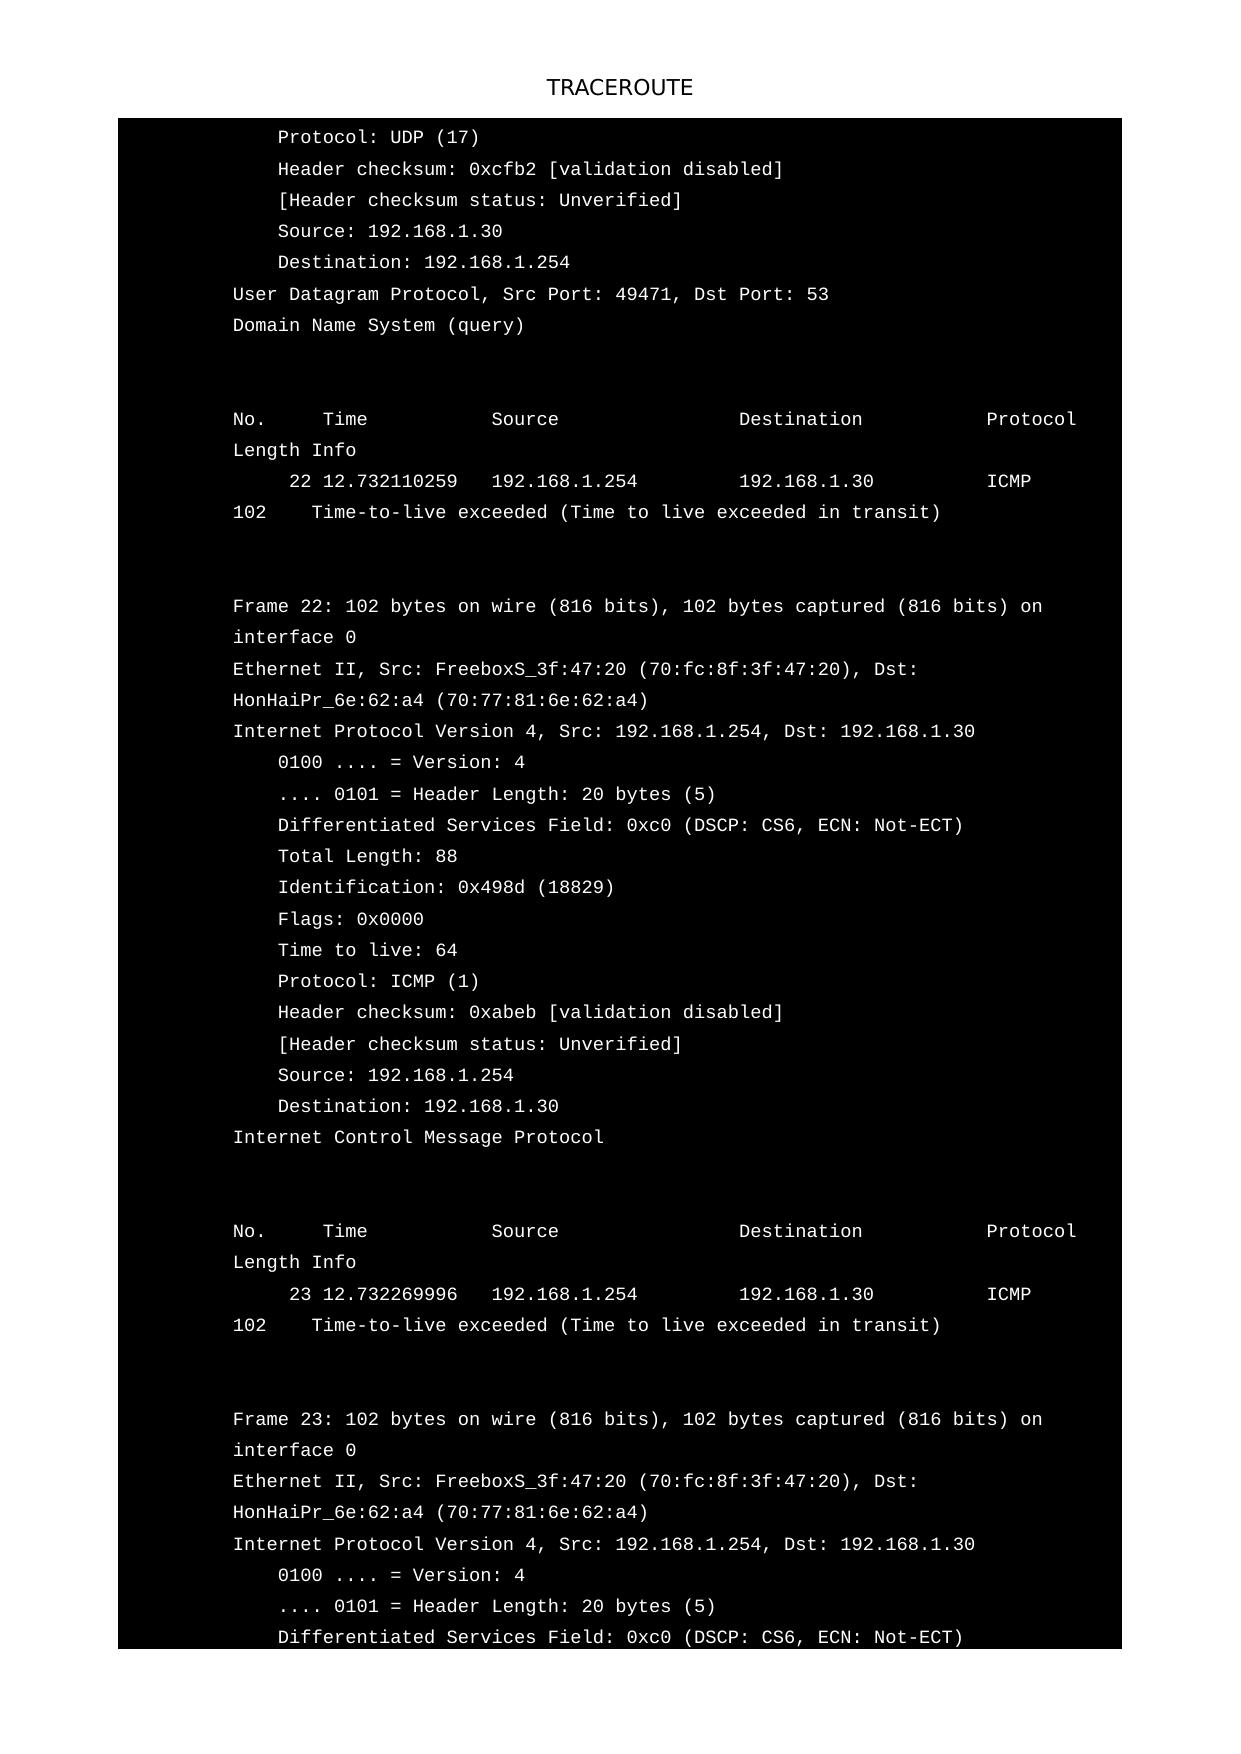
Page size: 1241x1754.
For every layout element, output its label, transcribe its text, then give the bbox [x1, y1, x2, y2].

table_cell [118, 1212, 217, 1274]
table_cell .... 0101 = Header Length: 20 bytes (5) [217, 1587, 1122, 1618]
table_cell [118, 524, 217, 587]
table_cell [118, 1024, 217, 1056]
table_cell [118, 1087, 217, 1118]
table_cell [118, 743, 217, 774]
table_cell .... 0101 = Header Length: 20 bytes (5) [217, 774, 1122, 806]
table_cell [118, 774, 217, 806]
table_cell [118, 118, 217, 149]
table_cell [118, 306, 217, 337]
table_cell Frame 23: 102 bytes on wire (816 bits), 102 bytes captured (816 bits) on interface 0 [217, 1399, 1122, 1462]
table_cell [118, 1149, 217, 1212]
table_cell [217, 524, 1122, 587]
table_cell Internet Control Message Protocol [217, 1118, 1122, 1149]
table_cell Header checksum: 0xabeb [validation disabled] [217, 993, 1122, 1024]
table_cell [118, 806, 217, 837]
table_cell Internet Protocol Version 4, Src: 192.168.1.254, Dst: 192.168.1.30 [217, 712, 1122, 743]
table_cell [118, 587, 217, 649]
table_cell Differentiated Services Field: 0xc0 (DSCP: CS6, ECN: Not-ECT) [217, 806, 1122, 837]
table_cell Differentiated Services Field: 0xc0 (DSCP: CS6, ECN: Not-ECT) [217, 1618, 1122, 1649]
table_cell Domain Name System (query) [217, 306, 1122, 337]
table_cell 0100 .... = Version: 4 [217, 743, 1122, 774]
table_cell 0100 .... = Version: 4 [217, 1556, 1122, 1587]
table_cell [Header checksum status: Unverified] [217, 181, 1122, 212]
table_cell User Datagram Protocol, Src Port: 49471, Dst Port: 53 [217, 274, 1122, 306]
table_cell Destination: 192.168.1.30 [217, 1087, 1122, 1118]
table_cell 22 12.732110259 192.168.1.254 192.168.1.30 ICMP 102 Time-to-live exceeded (Time to live exceeded in transit) [217, 462, 1122, 524]
table_cell [118, 243, 217, 274]
table_cell Internet Protocol Version 4, Src: 192.168.1.254, Dst: 192.168.1.30 [217, 1524, 1122, 1556]
table_cell Ethernet II, Src: FreeboxS_3f:47:20 (70:fc:8f:3f:47:20), Dst: HonHaiPr_6e:62:a4 (70:77:81:6e:62:a4) [217, 649, 1122, 712]
table_cell [118, 1056, 217, 1087]
table_cell [118, 1618, 217, 1649]
table_cell [118, 868, 217, 899]
table_cell Identification: 0x498d (18829) [217, 868, 1122, 899]
table_cell [118, 399, 217, 462]
table_cell Destination: 192.168.1.254 [217, 243, 1122, 274]
table_cell [118, 962, 217, 993]
table_cell Protocol: ICMP (1) [217, 962, 1122, 993]
table_cell Protocol: UDP (17) [217, 118, 1122, 149]
table_cell Time to live: 64 [217, 931, 1122, 962]
table_cell [118, 1462, 217, 1524]
table_cell [118, 837, 217, 868]
table_cell [118, 1524, 217, 1556]
table_cell Total Length: 88 [217, 837, 1122, 868]
table_cell No. Time Source Destination Protocol Length Info [217, 399, 1122, 462]
table_cell [118, 212, 217, 243]
table_cell [118, 649, 217, 712]
table_cell Header checksum: 0xcfb2 [validation disabled] [217, 149, 1122, 181]
table_cell [118, 1118, 217, 1149]
table_cell Flags: 0x0000 [217, 899, 1122, 931]
table_cell [118, 899, 217, 931]
table_cell [217, 337, 1122, 399]
table_cell [118, 931, 217, 962]
table_cell Frame 22: 102 bytes on wire (816 bits), 102 bytes captured (816 bits) on interface 0 [217, 587, 1122, 649]
table_cell [118, 181, 217, 212]
table_cell [118, 149, 217, 181]
table_cell [118, 1274, 217, 1337]
table_cell 23 12.732269996 192.168.1.254 192.168.1.30 ICMP 102 Time-to-live exceeded (Time to live exceeded in transit) [217, 1274, 1122, 1337]
table_cell [217, 1337, 1122, 1399]
table_cell [118, 1587, 217, 1618]
table_cell Source: 192.168.1.30 [217, 212, 1122, 243]
table_cell No. Time Source Destination Protocol Length Info [217, 1212, 1122, 1274]
table_cell [118, 993, 217, 1024]
table_cell [118, 462, 217, 524]
table_cell [118, 337, 217, 399]
table_cell [118, 1399, 217, 1462]
table_cell [217, 1149, 1122, 1212]
table_cell [118, 274, 217, 306]
table_cell Ethernet II, Src: FreeboxS_3f:47:20 (70:fc:8f:3f:47:20), Dst: HonHaiPr_6e:62:a4 (70:77:81:6e:62:a4) [217, 1462, 1122, 1524]
table_cell [Header checksum status: Unverified] [217, 1024, 1122, 1056]
table_cell [118, 1556, 217, 1587]
table_cell [118, 1337, 217, 1399]
table_cell [118, 712, 217, 743]
table_cell Source: 192.168.1.254 [217, 1056, 1122, 1087]
